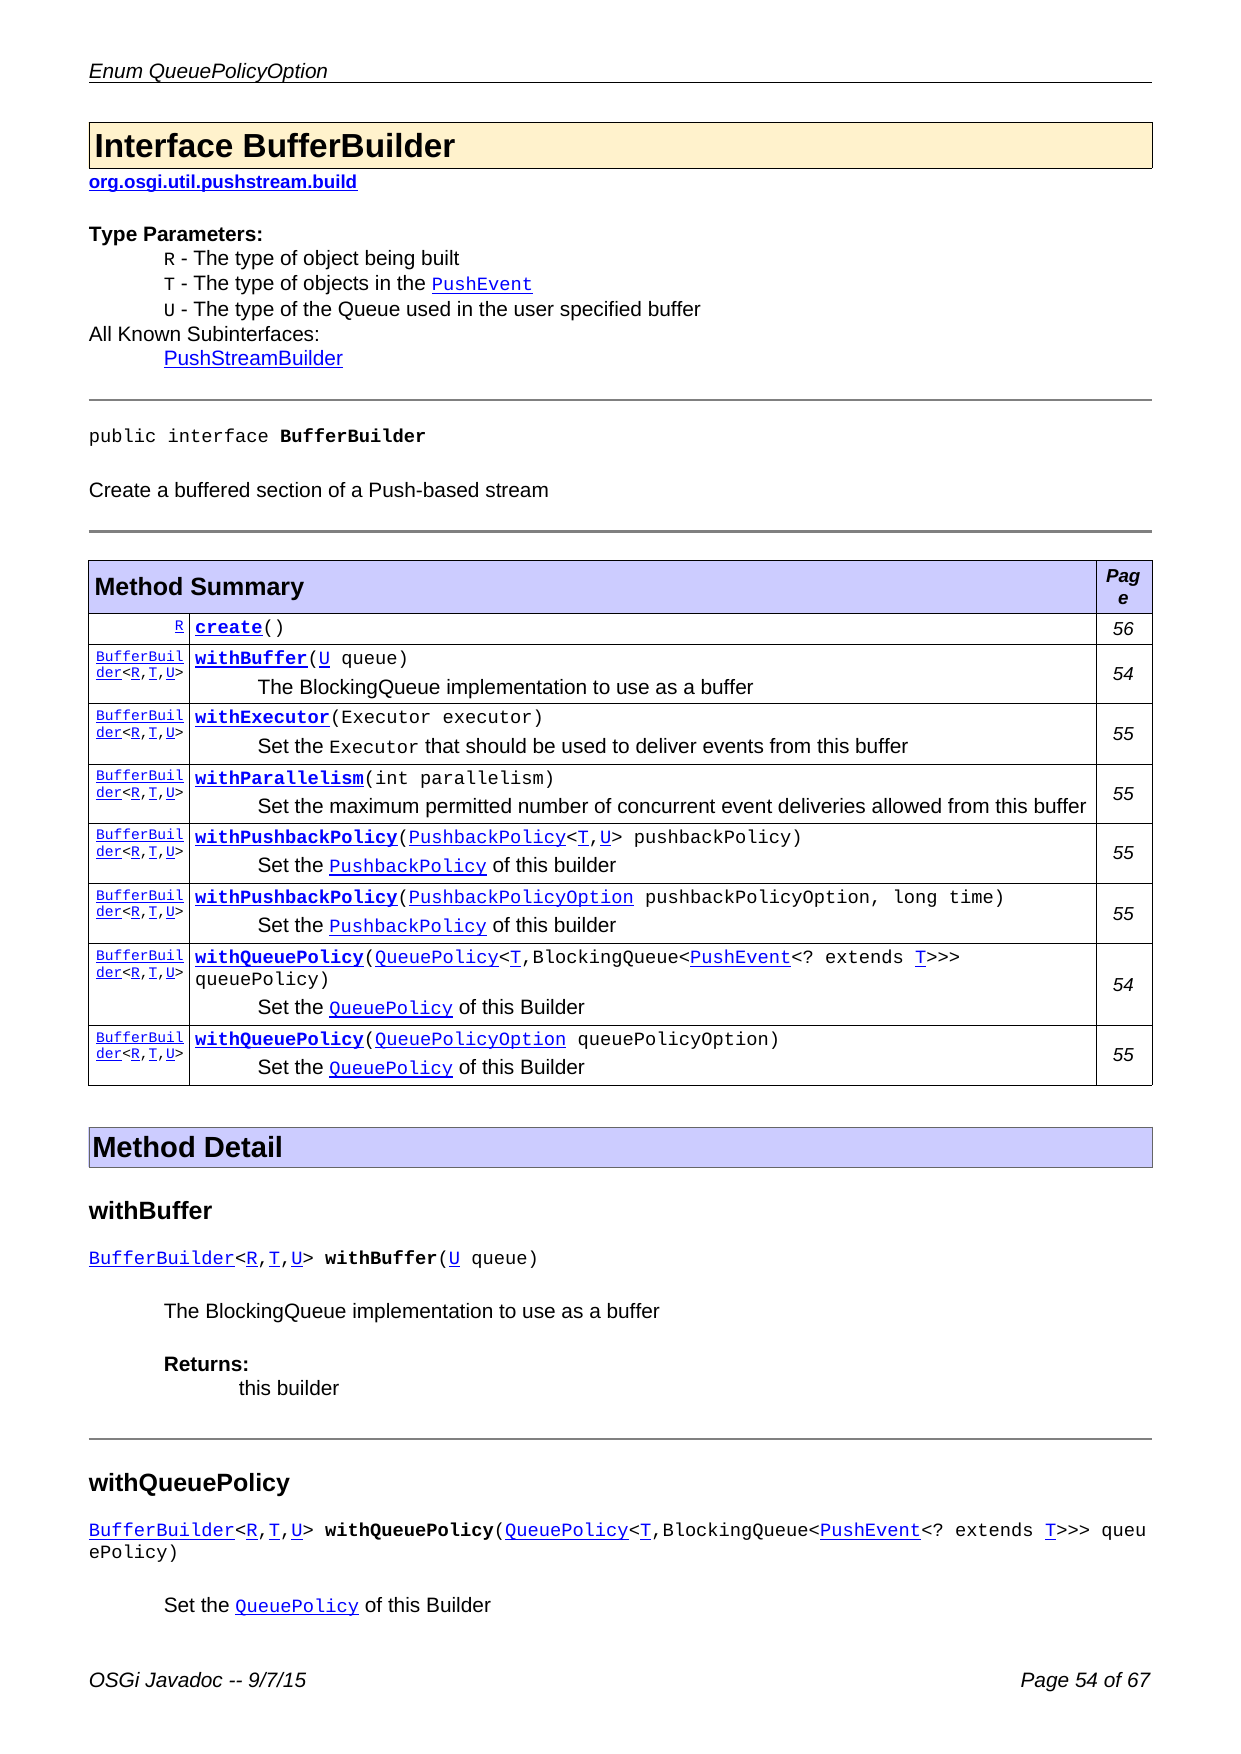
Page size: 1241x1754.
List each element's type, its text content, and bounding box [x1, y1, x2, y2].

table_cell withParallelism(int parallelism) Set the maximum permitted number of concurrent event deliveries allowed from this buffer [190, 765, 1096, 823]
text org.osgi.util.pushstream.build [88, 171, 1152, 193]
text Set the QueuePolicy of this Builder [163, 1593, 1152, 1618]
text R - The type of object being built [163, 246, 1152, 271]
table_cell withQueuePolicy(QueuePolicyOption queuePolicyOption) Set the QueuePolicy of this Builder [190, 1026, 1096, 1085]
table_cell 53 [1097, 1026, 1152, 1085]
table_cell BufferBuilder<R,T,U> [89, 944, 189, 1025]
text T - The type of objects in the PushEvent [163, 271, 1152, 296]
table_cell BufferBuilder<R,T,U> [89, 704, 189, 764]
table_cell BufferBuilder<R,T,U> [89, 765, 189, 823]
table_cell withBuffer(U queue) The BlockingQueue implementation to use as a buffer [190, 645, 1096, 703]
table_cell 53 [1097, 824, 1152, 883]
text Type Parameters: [88, 222, 1152, 246]
table_cell 52 [1097, 944, 1152, 1025]
text BufferBuilder<R,T,U> withQueuePolicy(QueuePolicy<T,BlockingQueue<PushEvent<? extends T>>> queuePolicy) [88, 1521, 1152, 1564]
table_cell 53 [1097, 614, 1152, 644]
table_cell BufferBuilder<R,T,U> [89, 824, 189, 883]
subtitle All Known Subinterfaces: [88, 322, 1152, 346]
table_cell R [89, 614, 189, 644]
text The BlockingQueue implementation to use as a buffer [163, 1299, 1152, 1323]
table_cell withPushbackPolicy(PushbackPolicyOption pushbackPolicyOption, long time) Set the PushbackPolicy of this builder [190, 884, 1096, 943]
table_cell BufferBuilder<R,T,U> [89, 1026, 189, 1085]
text Returns: [163, 1352, 1152, 1376]
table_cell 53 [1097, 704, 1152, 764]
text Create a buffered section of a Push-based stream [88, 477, 1152, 501]
table_cell BufferBuilder<R,T,U> [89, 645, 189, 703]
table_cell create() [190, 614, 1096, 644]
table_cell withPushbackPolicy(PushbackPolicy<T,U> pushbackPolicy) Set the PushbackPolicy of this builder [190, 824, 1096, 883]
table_cell withQueuePolicy(QueuePolicy<T,BlockingQueue<PushEvent<? extends T>>> queuePolicy) Set the QueuePolicy of this Builder [190, 944, 1096, 1025]
text this builder [238, 1376, 1152, 1400]
table_cell 52 [1097, 645, 1152, 703]
table_cell BufferBuilder<R,T,U> [89, 884, 189, 943]
text U - The type of the Queue used in the user specified buffer [163, 296, 1152, 322]
table_cell withExecutor(Executor executor) Set the Executor that should be used to deliver events from this buffer [190, 704, 1096, 764]
table_cell 53 [1097, 765, 1152, 823]
text PushStreamBuilder [163, 346, 1152, 369]
subtitle withBuffer [88, 1196, 1152, 1224]
text BufferBuilder<R,T,U> withBuffer(U queue) [88, 1249, 1152, 1270]
table_cell 53 [1097, 884, 1152, 943]
table_header Page [1097, 561, 1152, 613]
table_header Method Summary [89, 561, 1096, 613]
text public interface BufferBuilder [88, 427, 1152, 448]
subtitle Interface BufferBuilder [90, 123, 1152, 168]
subtitle Method Detail [90, 1128, 1152, 1167]
subtitle withQueuePolicy [88, 1468, 1152, 1497]
